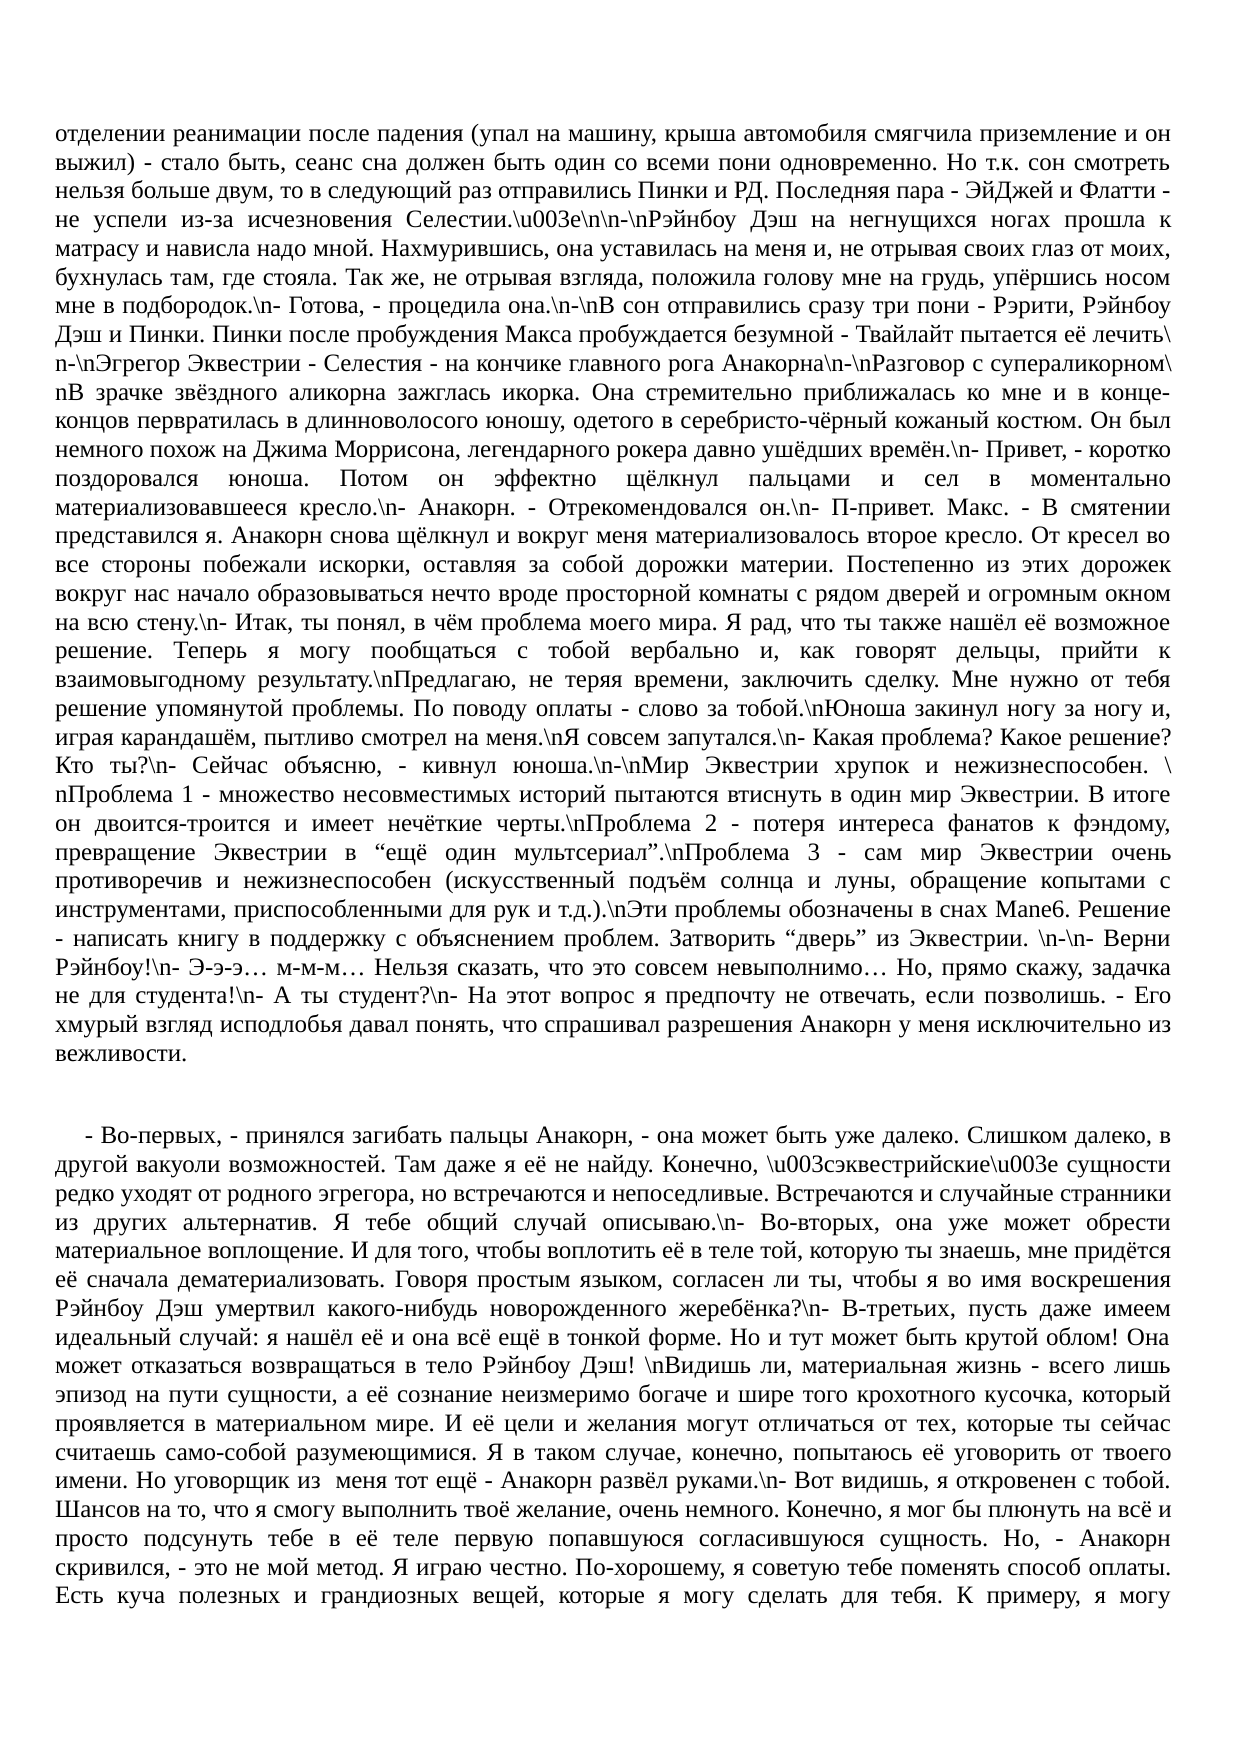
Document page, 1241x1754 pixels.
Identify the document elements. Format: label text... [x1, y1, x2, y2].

text - Во-первых, - принялся загибать пальцы Анакорн, - она может быть уже далеко. Слишком далеко, в другой вакуоли возможностей. Там даже я её не найду. Конечно, \u003cэквестрийские\u003e сущности редко уходят от родного эгрегора, но встречаются и непоседливые. Встречаются и случайные странники из других альтернатив. Я тебе общий случай описываю.\n- Во-вторых, она уже может обрести материальное воплощение. И для того, чтобы воплотить её в теле той, которую ты знаешь, мне придётся её сначала дематериализовать. Говоря простым языком, согласен ли ты, чтобы я во имя воскрешения Рэйнбоу Дэш умертвил какого-нибудь новорожденного жеребёнка?\n- В-третьих, пусть даже имеем идеальный случай: я нашёл её и она всё ещё в тонкой форме. Но и тут может быть крутой облом! Она может отказаться возвращаться в тело Рэйнбоу Дэш! \nВидишь ли, материальная жизнь - всего лишь эпизод на пути сущности, а её сознание неизмеримо богаче и шире того крохотного кусочка, который проявляется в материальном мире. И её цели и желания могут отличаться от тех, которые ты сейчас считаешь само-собой разумеющимися. Я в таком случае, конечно, попытаюсь её уговорить от твоего имени. Но уговорщик из меня тот ещё - Анакорн развёл руками.\n- Вот видишь, я откровенен с тобой. Шансов на то, что я смогу выполнить твоё желание, очень немного. Конечно, я мог бы плюнуть на всё и просто подсунуть тебе в её теле первую попавшуюся согласившуюся сущность. Но, - Анакорн скривился, - это не мой метод. Я играю честно. По-хорошему, я советую тебе поменять способ оплаты. Есть куча полезных и грандиозных вещей, которые я могу сделать для тебя. К примеру, я могу [55, 1121, 1172, 1609]
text отделении реанимации после падения (упал на машину, крыша автомобиля смягчила приземление и он выжил) - стало быть, сеанс сна должен быть один со всеми пони одновременно. Но т.к. сон смотреть нельзя больше двум, то в следующий раз отправились Пинки и РД. Последняя пара - ЭйДжей и Флатти - не успели из-за исчезновения Селестии.\u003e\n\n-\nРэйнбоу Дэш на негнущихся ногах прошла к матрасу и нависла надо мной. Нахмурившись, она уставилась на меня и, не отрывая своих глаз от моих, бухнулась там, где стояла. Так же, не отрывая взгляда, положила голову мне на грудь, упёршись носом мне в подбородок.\n- Готова, - процедила она.\n-\nВ сон отправились сразу три пони - Рэрити, Рэйнбоу Дэш и Пинки. Пинки после пробуждения Макса пробуждается безумной - Твайлайт пытается её лечить\n-\nЭгрегор Эквестрии - Селестия - на кончике главного рога Анакорна\n-\nРазговор с супераликорном\nВ зрачке звёздного аликорна зажглась икорка. Она стремительно приближалась ко мне и в конце-концов первратилась в длинноволосого юношу, одетого в серебристо-чёрный кожаный костюм. Он был немного похож на Джима Моррисона, легендарного рокера давно ушёдших времён.\n- Привет, - коротко поздоровался юноша. Потом он эффектно щёлкнул пальцами и сел в моментально материализовавшееся кресло.\n- Анакорн. - Отрекомендовался он.\n- П-привет. Макс. - В смятении представился я. Анакорн снова щёлкнул и вокруг меня материализовалось второе кресло. От кресел во все стороны побежали искорки, оставляя за собой дорожки материи. Постепенно из этих дорожек вокруг нас начало образовываться нечто вроде просторной комнаты с рядом дверей и огромным окном на всю стену.\n- Итак, ты понял, в чём проблема моего мира. Я рад, что ты также нашёл её возможное решение. Теперь я могу пообщаться с тобой вербально и, как говорят дельцы, прийти к взаимовыгодному результату.\nПредлагаю, не теряя времени, заключить сделку. Мне нужно от тебя решение упомянутой проблемы. По поводу оплаты - слово за тобой.\nЮноша закинул ногу за ногу и, играя карандашём, пытливо смотрел на меня.\nЯ совсем запутался.\n- Какая проблема? Какое решение? Кто ты?\n- Сейчас объясню, - кивнул юноша.\n-\nМир Эквестрии хрупок и нежизнеспособен. \nПроблема 1 - множество несовместимых историй пытаются втиснуть в один мир Эквестрии. В итоге он двоится-троится и имеет нечёткие черты.\nПроблема 2 - потеря интереса фанатов к фэндому, превращение Эквестрии в “ещё один мультсериал”.\nПроблема 3 - сам мир Эквестрии очень противоречив и нежизнеспособен (искусственный подъём солнца и луны, обращение копытами с инструментами, приспособленными для рук и т.д.).\nЭти проблемы обозначены в снах Mane6. Решение - написать книгу в поддержку с объяснением проблем. Затворить “дверь” из Эквестрии. \n-\n- Верни Рэйнбоу!\n- Э-э-э… м-м-м… Нельзя сказать, что это совсем невыполнимо… Но, прямо скажу, задачка не для студента!\n- А ты студент?\n- На этот вопрос я предпочту не отвечать, если позволишь. - Его хмурый взгляд исподлобья давал понять, что спрашивал разрешения Анакорн у меня исключительно из вежливости. [55, 118, 1172, 1067]
